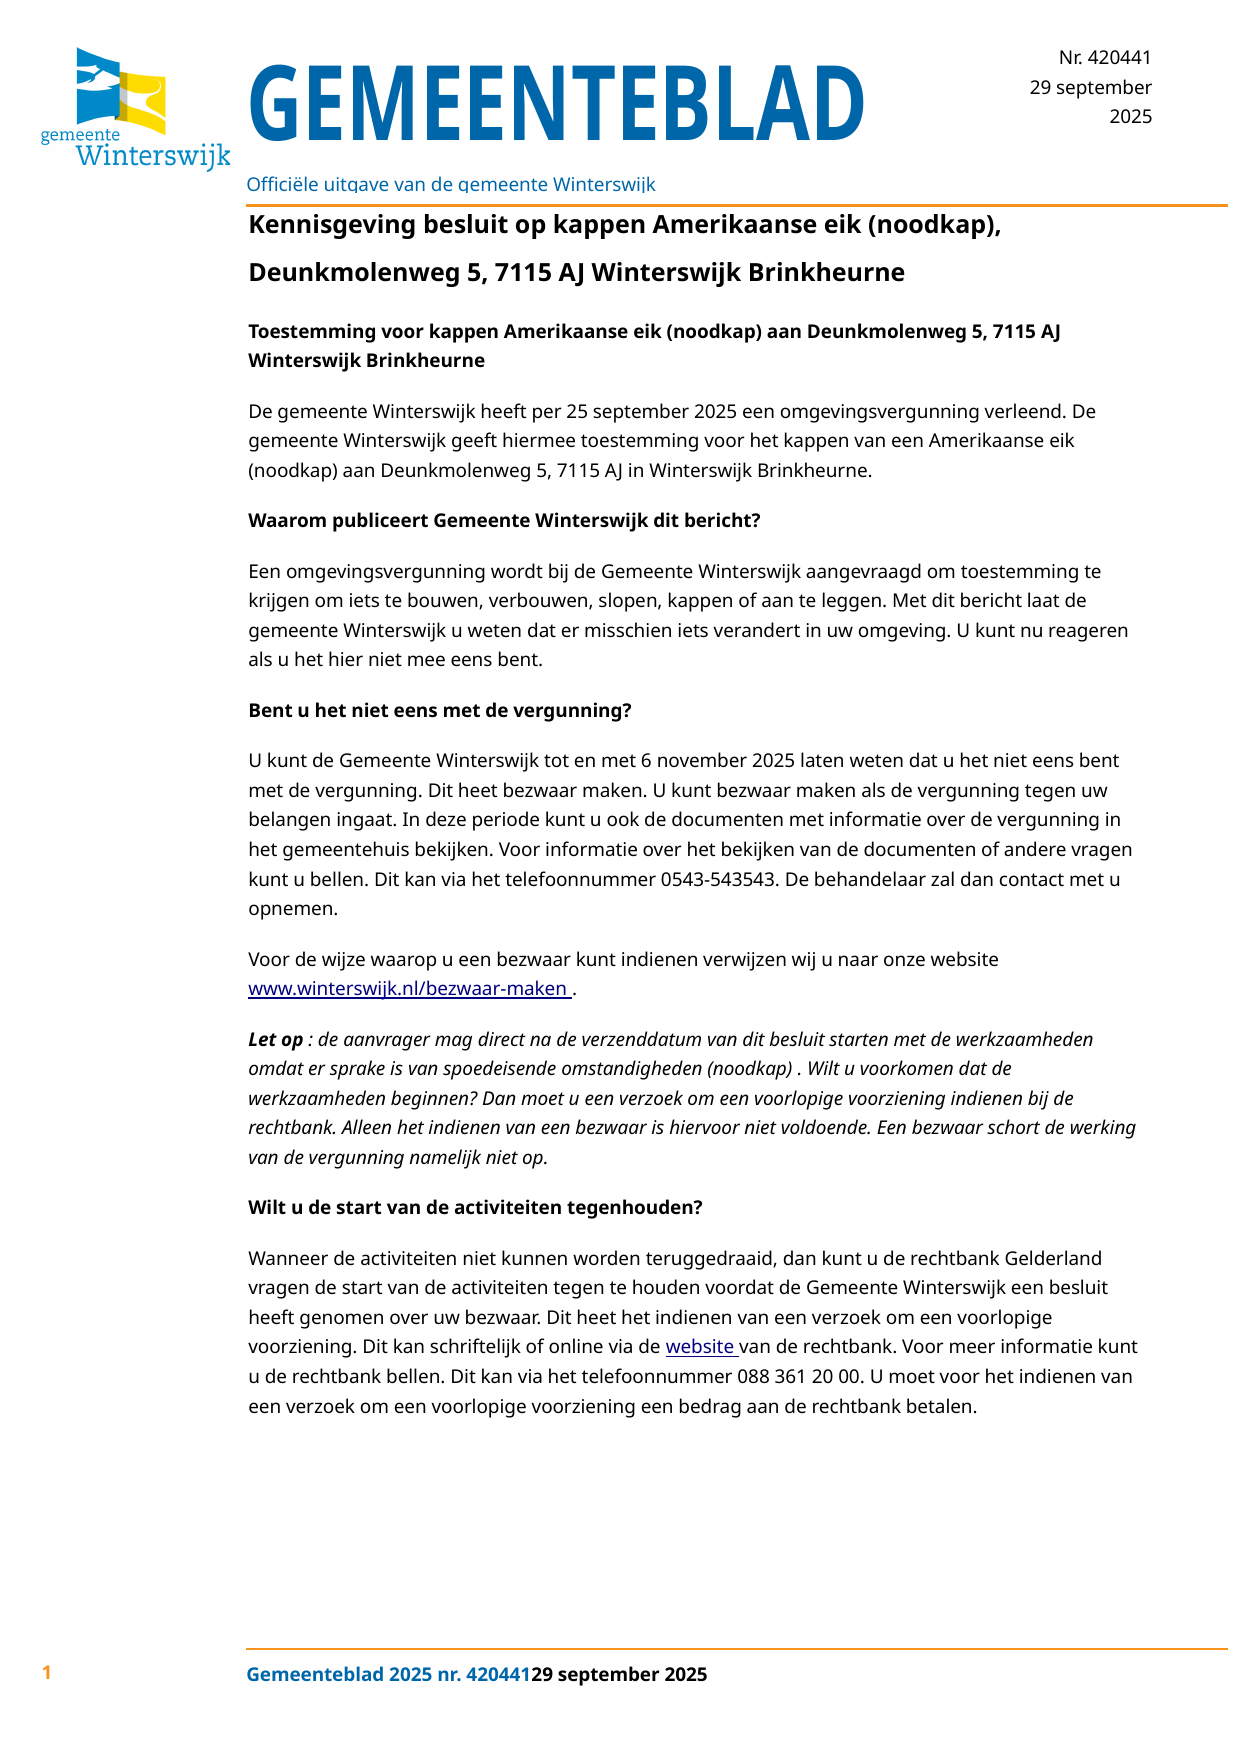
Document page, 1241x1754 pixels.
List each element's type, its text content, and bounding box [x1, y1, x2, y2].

text Toestemming voor kappen Amerikaanse eik (noodkap) aan Deunkmolenweg 5, 7115 AJ Winterswijk Brinkheurne [248, 318, 1152, 373]
picture [41, 47, 231, 172]
text Voor de wijze waarop u een bezwaar kunt indienen verwijzen wij u naar onze website www.winterswijk.nl/bezwaar-maken . [248, 946, 1152, 1001]
text Wanneer de activiteiten niet kunnen worden teruggedraaid, dan kunt u de rechtbank Gelderland vragen de start van de activiteiten tegen te houden voordat de Gemeente Winterswijk een besluit heeft genomen over uw bezwaar. Dit heet het indienen van een verzoek om een voorlopige voorziening. Dit kan schriftelijk of online via de website van de rechtbank. Voor meer informatie kunt u de rechtbank bellen. Dit kan via het telefoonnummer 088 361 20 00. U moet voor het indienen van een verzoek om een voorlopige voorziening een bedrag aan de rechtbank betalen. [248, 1245, 1152, 1419]
text Een omgevingsvergunning wordt bij de Gemeente Winterswijk aangevraagd om toestemming te krijgen om iets te bouwen, verbouwen, slopen, kappen of aan te leggen. Met dit bericht laat de gemeente Winterswijk u weten dat er misschien iets verandert in uw omgeving. U kunt nu reageren als u het hier niet mee eens bent. [248, 558, 1152, 672]
text Wilt u de start van de activiteiten tegenhouden? [248, 1194, 1152, 1220]
text Bent u het niet eens met de vergunning? [248, 697, 1152, 723]
text De gemeente Winterswijk heeft per 25 september 2025 een omgevingsvergunning verleend. De gemeente Winterswijk geeft hiermee toestemming voor het kappen van een Amerikaanse eik (noodkap) aan Deunkmolenweg 5, 7115 AJ in Winterswijk Brinkheurne. [248, 398, 1152, 483]
text Kennisgeving besluit op kappen Amerikaanse eik (noodkap), Deunkmolenweg 5, 7115 AJ Winterswijk Brinkheurne [248, 207, 1152, 288]
text Let op : de aanvrager mag direct na de verzenddatum van dit besluit starten met de werkzaamheden omdat er sprake is van spoedeisende omstandigheden (noodkap) . Wilt u voorkomen dat de werkzaamheden beginnen? Dan moet u een verzoek om een voorlopige voorziening indienen bij de rechtbank. Alleen het indienen van een bezwaar is hiervoor niet voldoende. Een bezwaar schort de werking van de vergunning namelijk niet op. [248, 1026, 1152, 1170]
text U kunt de Gemeente Winterswijk tot en met 6 november 2025 laten weten dat u het niet eens bent met de vergunning. Dit heet bezwaar maken. U kunt bezwaar maken als de vergunning tegen uw belangen ingaat. In deze periode kunt u ook de documenten met informatie over de vergunning in het gemeentehuis bekijken. Voor informatie over het bekijken van de documenten of andere vragen kunt u bellen. Dit kan via het telefoonnummer 0543-543543. De behandelaar zal dan contact met u opnemen. [248, 747, 1152, 921]
picture [225, 153, 231, 162]
text Waarom publiceert Gemeente Winterswijk dit bericht? [248, 507, 1152, 533]
